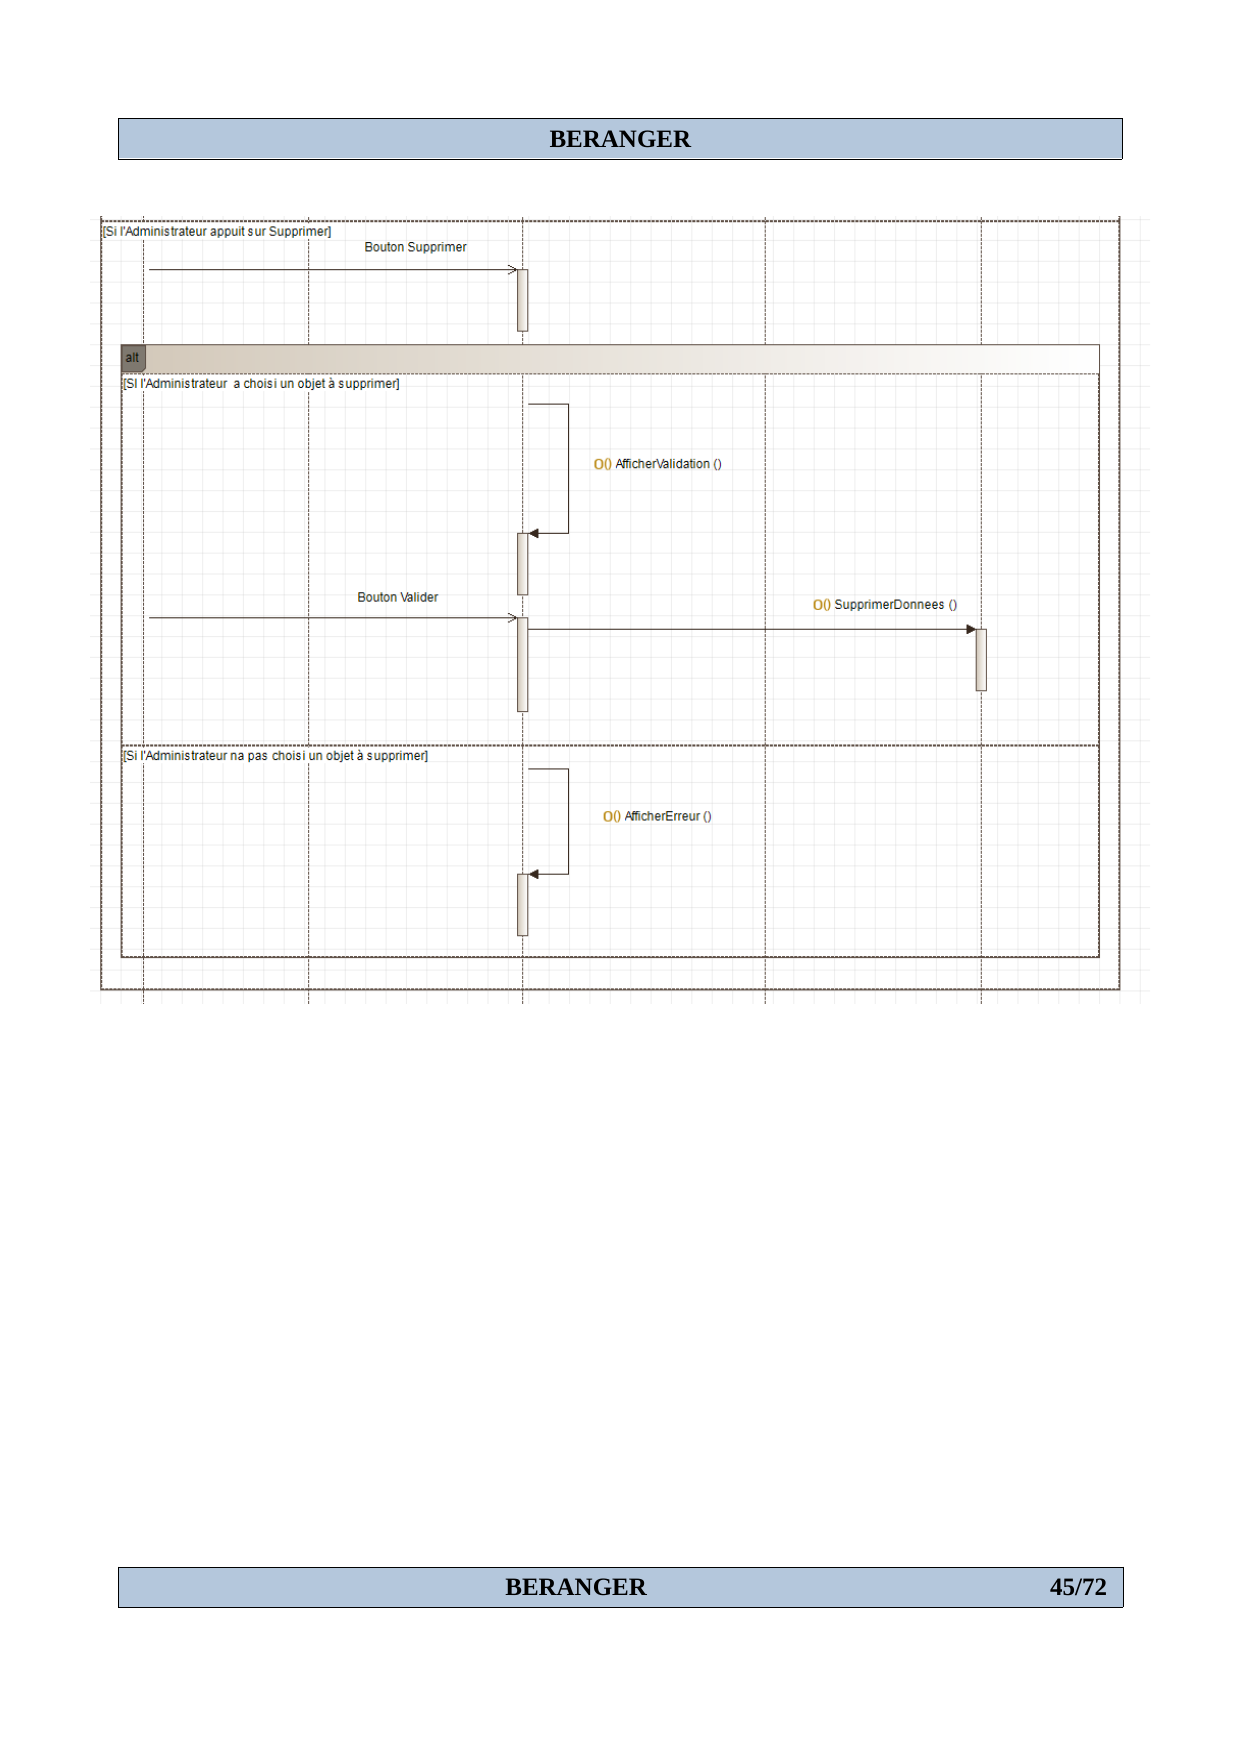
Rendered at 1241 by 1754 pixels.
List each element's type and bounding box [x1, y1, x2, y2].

picture [90, 216, 1151, 1004]
